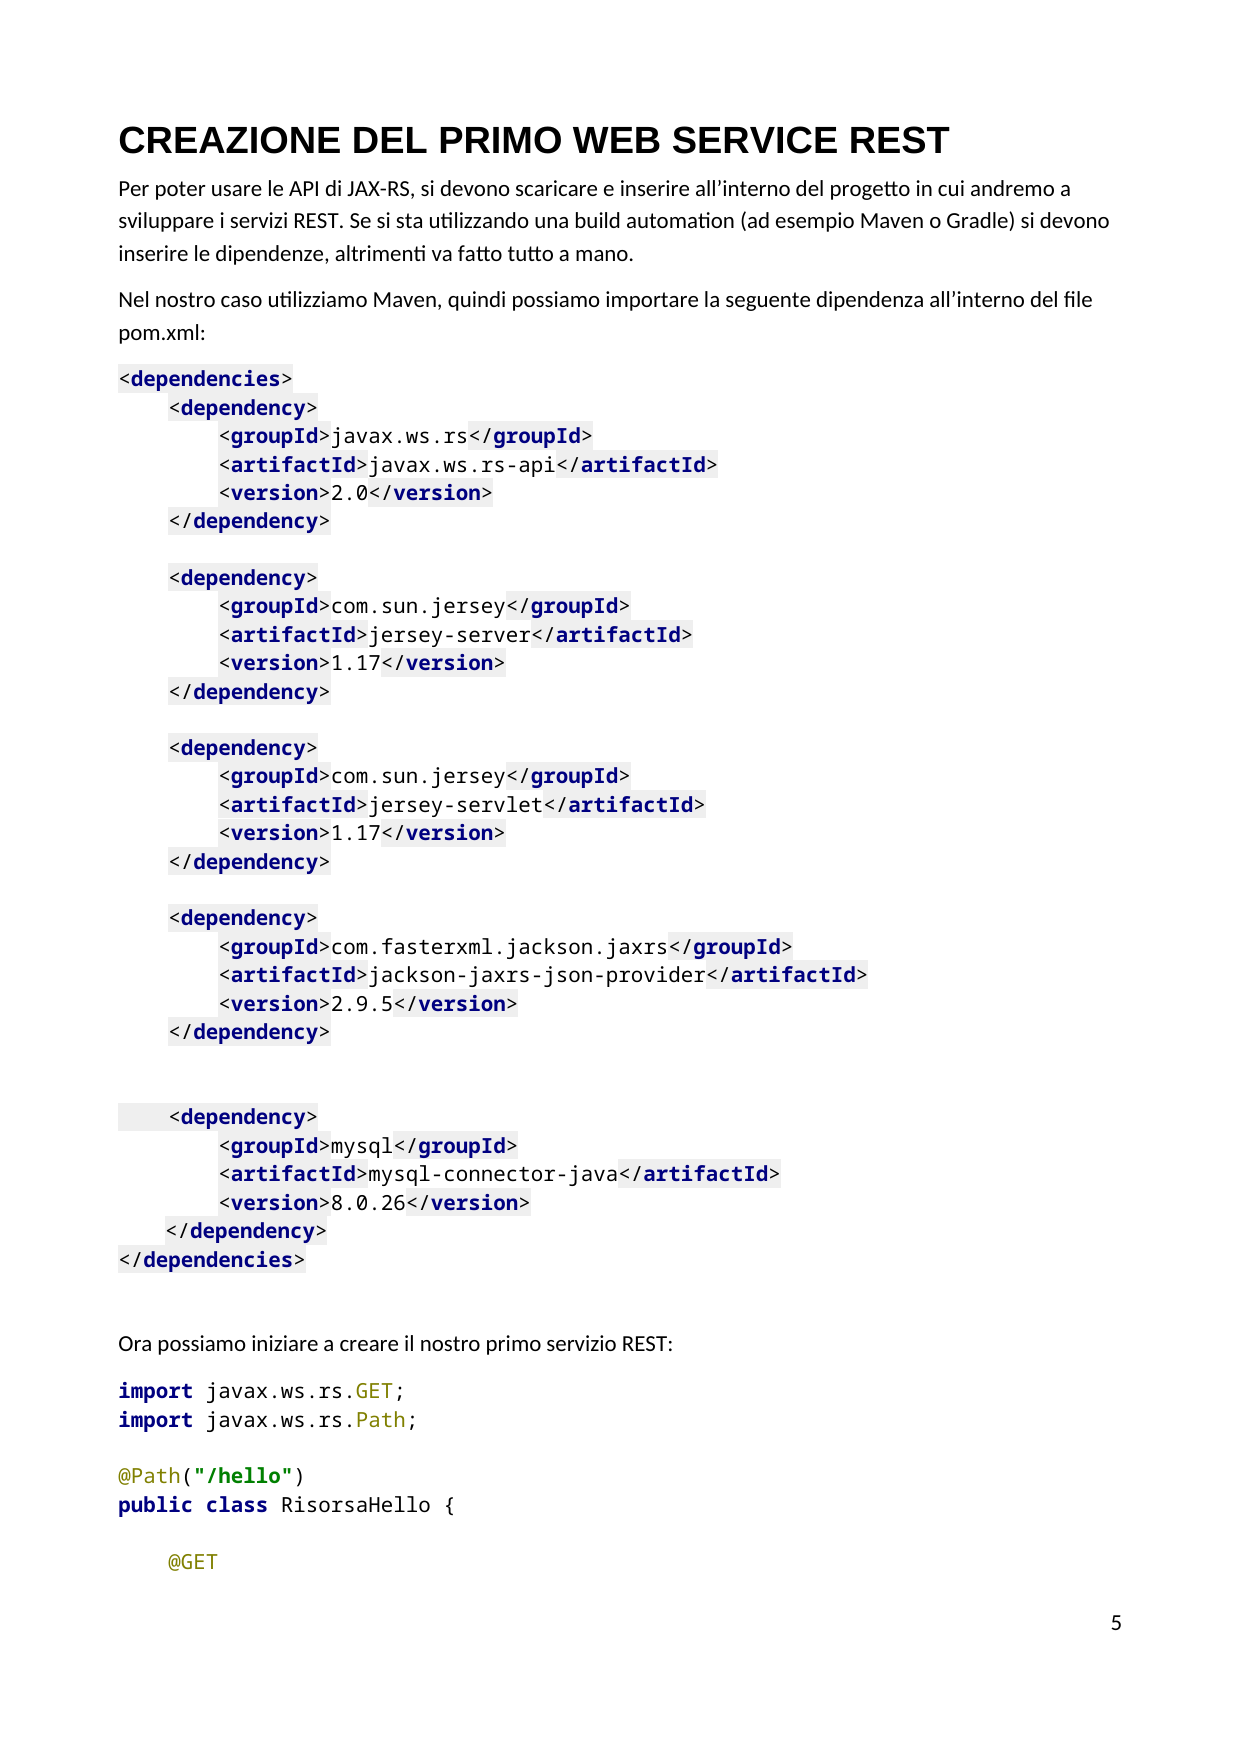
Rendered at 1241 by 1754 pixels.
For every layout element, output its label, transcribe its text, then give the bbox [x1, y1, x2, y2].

subtitle CREAZIONE DEL PRIMO WEB SERVICE REST [118, 118, 1122, 162]
text import javax.ws.rs.GET; import javax.ws.rs.Path; @Path("/hello") public class RisorsaHello { @GET [118, 1376, 1122, 1575]
text Per poter usare le API di JAX-RS, si devono scaricare e inserire all’interno del progetto in cui andremo a sviluppare i servizi REST. Se si sta utilizzando una build automation (ad esempio Maven o Gradle) si devono inserire le dipendenze, altrimenti va fatto tutto a mano. [118, 174, 1122, 267]
text <dependencies> <dependency> <groupId>javax.ws.rs</groupId> <artifactId>javax.ws.rs-api</artifactId> <version>2.0</version> </dependency> <dependency> <groupId>com.sun.jersey</groupId> <artifactId>jersey-server</artifactId> <version>1.17</version> </dependency> <dependency> <groupId>com.sun.jersey</groupId> <artifactId>jersey-servlet</artifactId> <version>1.17</version> </dependency> <dependency> <groupId>com.fasterxml.jackson.jaxrs</groupId> <artifactId>jackson-jaxrs-json-provider</artifactId> <version>2.9.5</version> </dependency> [118, 364, 1122, 1046]
text Nel nostro caso utilizziamo Maven, quindi possiamo importare la seguente dipendenza all’interno del file pom.xml: [118, 285, 1122, 346]
text Ora possiamo iniziare a creare il nostro primo servizio REST: [118, 1329, 1122, 1358]
text <dependency> <groupId>mysql</groupId> <artifactId>mysql-connector-java</artifactId> <version>8.0.26</version> </dependency> </dependencies> [118, 1102, 1122, 1273]
